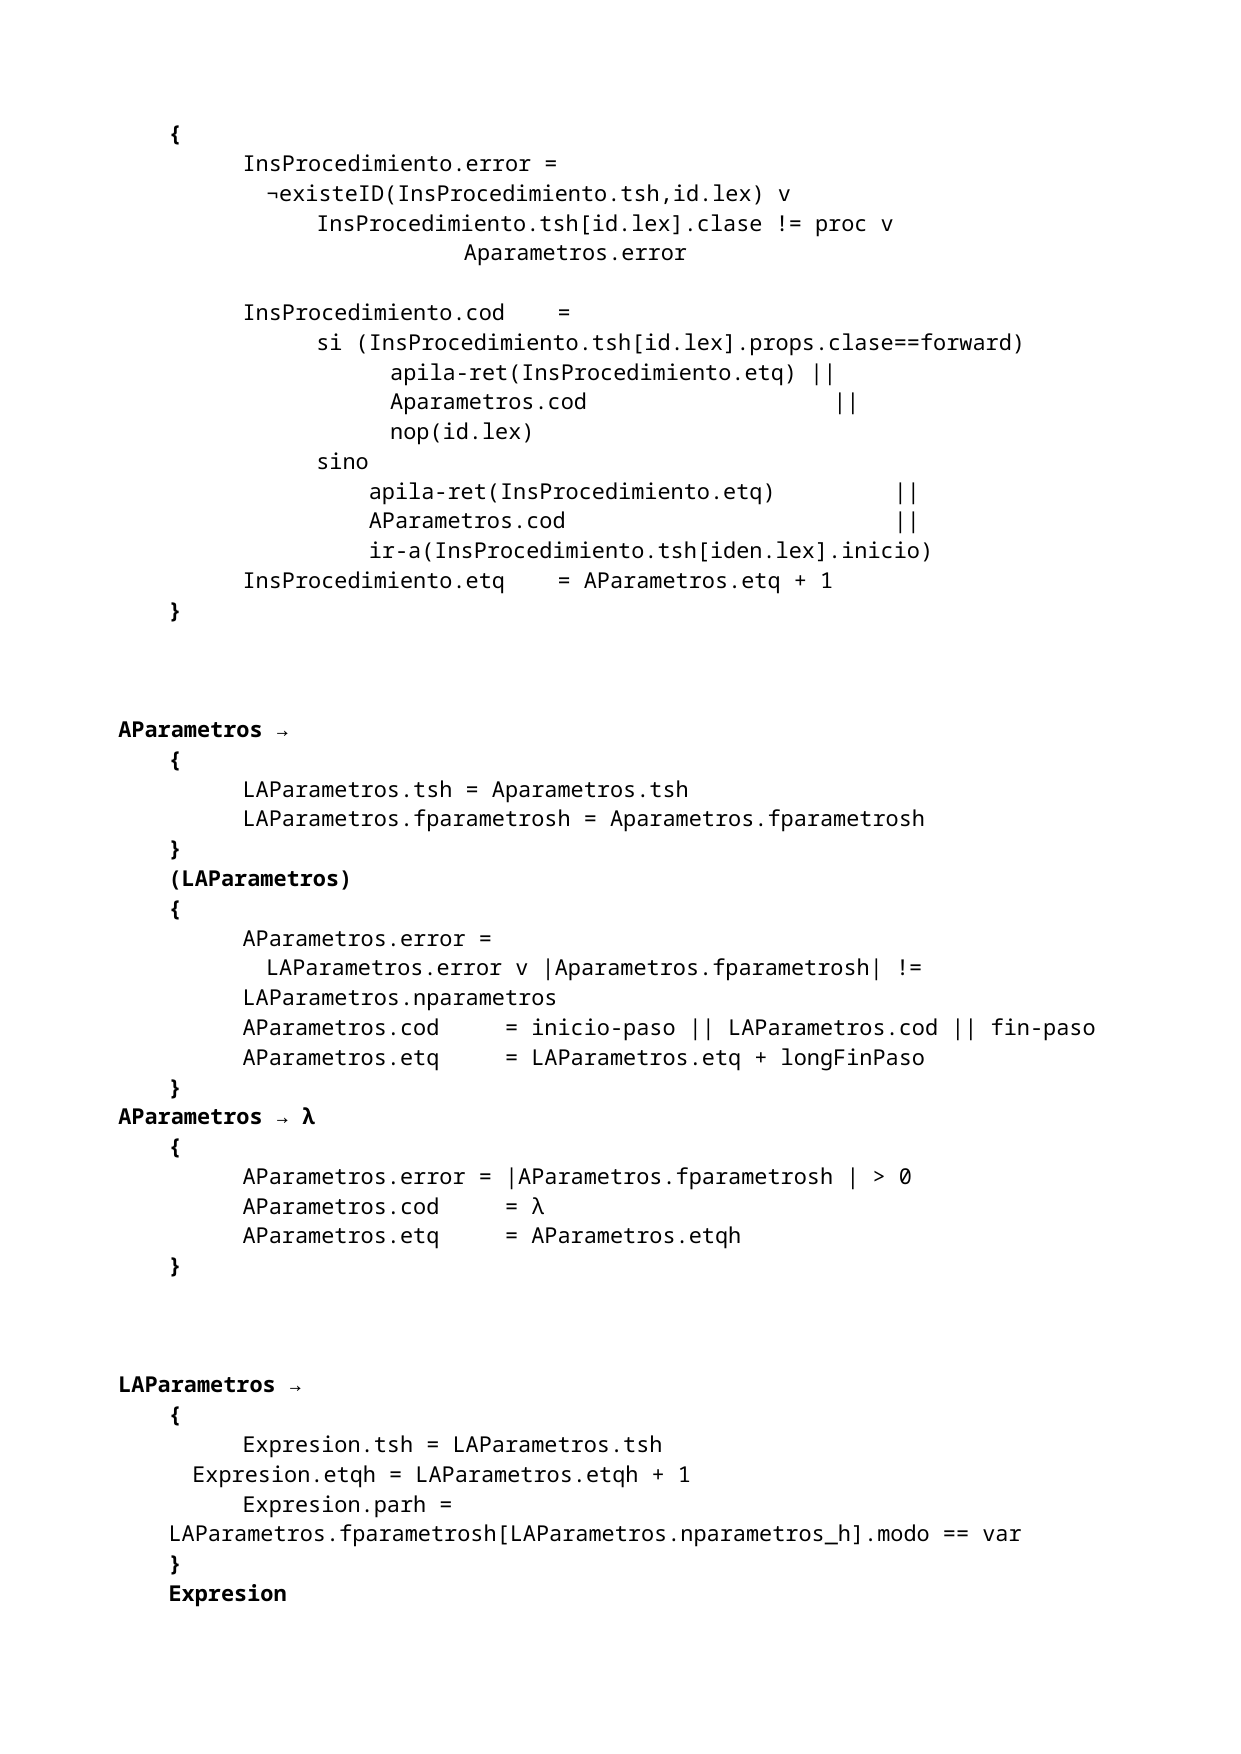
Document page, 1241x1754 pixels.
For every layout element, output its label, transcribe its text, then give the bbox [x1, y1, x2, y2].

text AParametros → λ [118, 1101, 1122, 1131]
text } [168, 833, 1122, 863]
text InsProcedimiento.etq = AParametros.etq + 1 [168, 565, 1122, 595]
text apila-ret(InsProcedimiento.etq) || [168, 356, 1122, 386]
text { [168, 118, 1122, 148]
text (LAParametros) [168, 863, 1122, 893]
text Expresion [168, 1578, 1122, 1608]
text AParametros.error = [168, 922, 1122, 952]
text { [168, 744, 1122, 773]
text Expresion.tsh = LAParametros.tsh [168, 1429, 1122, 1459]
text LAParametros.error v |Aparametros.fparametrosh| != LAParametros.nparametros [242, 952, 1122, 1012]
text apila-ret(InsProcedimiento.etq) || [168, 476, 1122, 505]
text } [168, 595, 1122, 624]
text AParametros.etq = AParametros.etqh [168, 1220, 1122, 1250]
text LAParametros → [118, 1369, 1122, 1399]
text sino [168, 446, 1122, 476]
text } [168, 1071, 1122, 1101]
text InsProcedimiento.error = [168, 148, 1122, 178]
text ¬existeID(InsProcedimiento.tsh,id.lex) v [242, 178, 1122, 207]
text si (InsProcedimiento.tsh[id.lex].props.clase==forward) [168, 327, 1122, 356]
text AParametros.cod = inicio-paso || LAParametros.cod || fin-paso [168, 1012, 1122, 1042]
text LAParametros.fparametrosh = Aparametros.fparametrosh [168, 803, 1122, 833]
text AParametros.cod = λ [168, 1191, 1122, 1220]
text AParametros.etq = LAParametros.etq + longFinPaso [168, 1042, 1122, 1071]
text ir-a(InsProcedimiento.tsh[iden.lex].inicio) [168, 535, 1122, 565]
text AParametros.error = |AParametros.fparametrosh | > 0 [168, 1161, 1122, 1191]
text { [168, 893, 1122, 922]
text Aparametros.cod || [168, 386, 1122, 416]
text } [168, 1250, 1122, 1280]
text Expresion.parh = LAParametros.fparametrosh[LAParametros.nparametros_h].modo == var [168, 1488, 1122, 1548]
text LAParametros.tsh = Aparametros.tsh [168, 773, 1122, 803]
text } [168, 1548, 1122, 1578]
text AParametros.cod || [168, 505, 1122, 535]
text { [168, 1131, 1122, 1161]
text Expresion.etqh = LAParametros.etqh + 1 [118, 1459, 1122, 1488]
text nop(id.lex) [168, 416, 1122, 446]
text { [168, 1399, 1122, 1429]
text InsProcedimiento.cod = [168, 297, 1122, 327]
text InsProcedimiento.tsh[id.lex].clase != proc v Aparametros.error [168, 207, 1122, 267]
text AParametros → [118, 714, 1122, 744]
